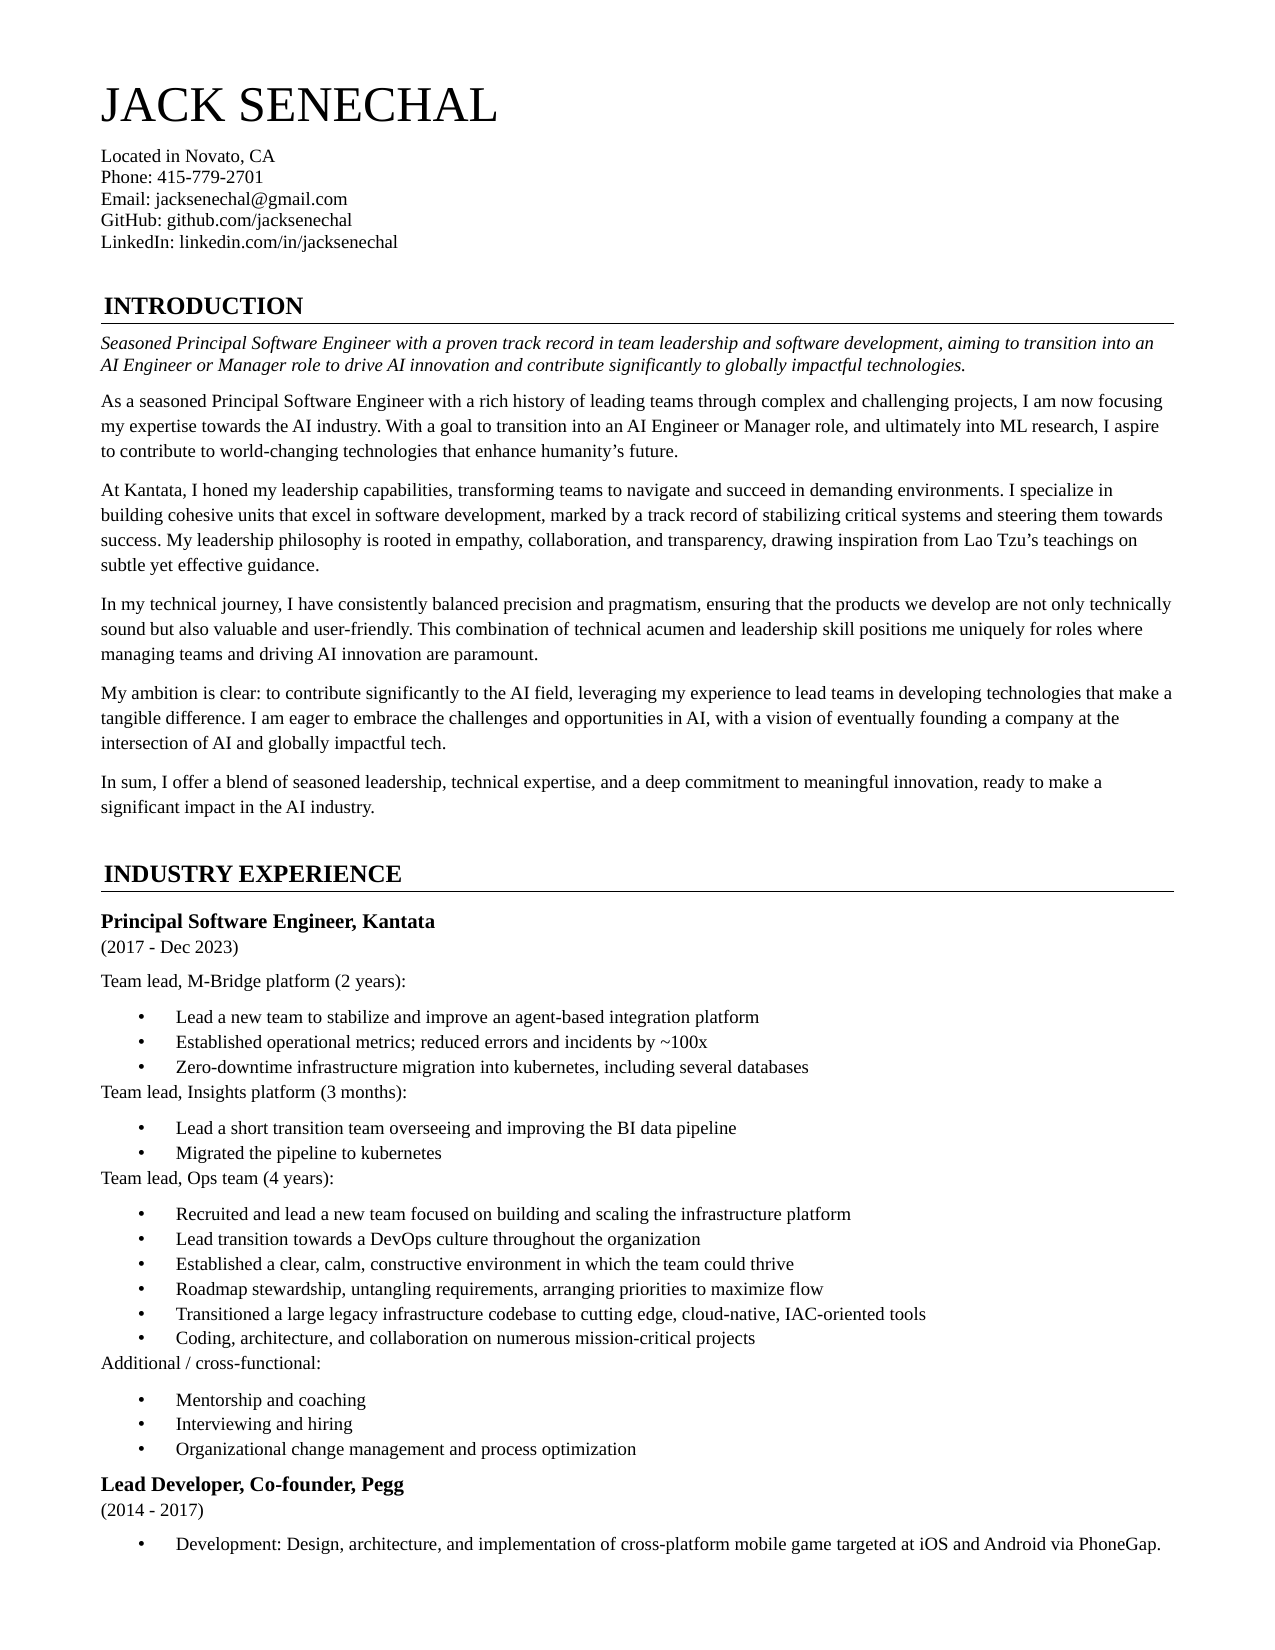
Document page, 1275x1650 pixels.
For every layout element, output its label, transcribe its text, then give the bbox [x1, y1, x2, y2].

list Roadmap stewardship, untangling requirements, arranging priorities to maximize flow [138, 1278, 1174, 1299]
list Coding, architecture, and collaboration on numerous mission-critical projects [138, 1327, 1174, 1349]
list Lead a short transition team overseeing and improving the BI data pipeline [138, 1117, 1174, 1139]
list Interviewing and hiring [138, 1413, 1174, 1435]
subtitle (2017 - Dec 2023) [101, 936, 1174, 958]
list Migrated the pipeline to kubernetes [138, 1142, 1174, 1163]
list Zero-downtime infrastructure migration into kubernetes, including several databases [138, 1056, 1174, 1077]
list Mentorship and coaching [138, 1388, 1174, 1410]
list Transitioned a large legacy infrastructure codebase to cutting edge, cloud-native, IAC-oriented tools [138, 1302, 1174, 1324]
subtitle (2014 - 2017) [101, 1499, 1174, 1521]
text Team lead, Ops team (4 years): [101, 1167, 1174, 1188]
text My ambition is clear: to contribute significantly to the AI field, leveraging my experience to lead teams in developing technologies that make a tangible difference. I am eager to embrace the challenges and opportunities in AI, with a vision of eventually founding a company at the intersection of AI and globally impactful tech. [101, 682, 1174, 753]
subtitle Lead Developer, Co-founder, Pegg [101, 1472, 1174, 1496]
text At Kantata, I honed my leadership capabilities, transforming teams to navigate and succeed in demanding environments. I specialize in building cohesive units that excel in software development, marked by a track record of stabilizing critical systems and steering them towards success. My leadership philosophy is rooted in empathy, collaboration, and transparency, drawing inspiration from Lao Tzu’s teachings on subtle yet effective guidance. [101, 479, 1174, 575]
text Team lead, M-Bridge platform (2 years): [101, 969, 1174, 991]
list Established operational metrics; reduced errors and incidents by ~100x [138, 1031, 1174, 1052]
subtitle Principal Software Engineer, Kantata [101, 909, 1174, 933]
list Recruited and lead a new team focused on building and scaling the infrastructure platform [138, 1203, 1174, 1225]
subtitle Introduction [101, 288, 1174, 323]
text Located in Novato, CA Phone: 415-779-2701 Email: jacksenechal@gmail.com GitHub: github.com/jacksenechal LinkedIn: linkedin.com/in/jacksenechal [101, 144, 1174, 252]
list Organizational change management and process optimization [138, 1438, 1174, 1460]
text As a seasoned Principal Software Engineer with a rich history of leading teams through complex and challenging projects, I am now focusing my expertise towards the AI industry. With a goal to transition into an AI Engineer or Manager role, and ultimately into ML research, I aspire to contribute to world-changing technologies that enhance humanity’s future. [101, 390, 1174, 461]
list Established a clear, calm, constructive environment in which the team could thrive [138, 1253, 1174, 1274]
subtitle Industry Experience [101, 856, 1174, 891]
text In sum, I offer a blend of seasoned leadership, technical expertise, and a deep commitment to meaningful innovation, ready to make a significant impact in the AI industry. [101, 771, 1174, 817]
text Additional / cross-functional: [101, 1352, 1174, 1373]
subtitle Jack Senechal [101, 74, 1174, 132]
text Team lead, Insights platform (3 months): [101, 1081, 1174, 1102]
list Lead a new team to stabilize and improve an agent-based integration platform [138, 1006, 1174, 1028]
text In my technical journey, I have consistently balanced precision and pragmatism, ensuring that the products we develop are not only technically sound but also valuable and user-friendly. This combination of technical acumen and leadership skill positions me uniquely for roles where managing teams and driving AI innovation are paramount. [101, 593, 1174, 664]
text Seasoned Principal Software Engineer with a proven track record in team leadership and software development, aiming to transition into an AI Engineer or Manager role to drive AI innovation and contribute significantly to globally impactful technologies. [101, 332, 1174, 375]
list Development: Design, architecture, and implementation of cross-platform mobile game targeted at iOS and Android via PhoneGap. [138, 1532, 1174, 1554]
list Lead transition towards a DevOps culture throughout the organization [138, 1228, 1174, 1249]
